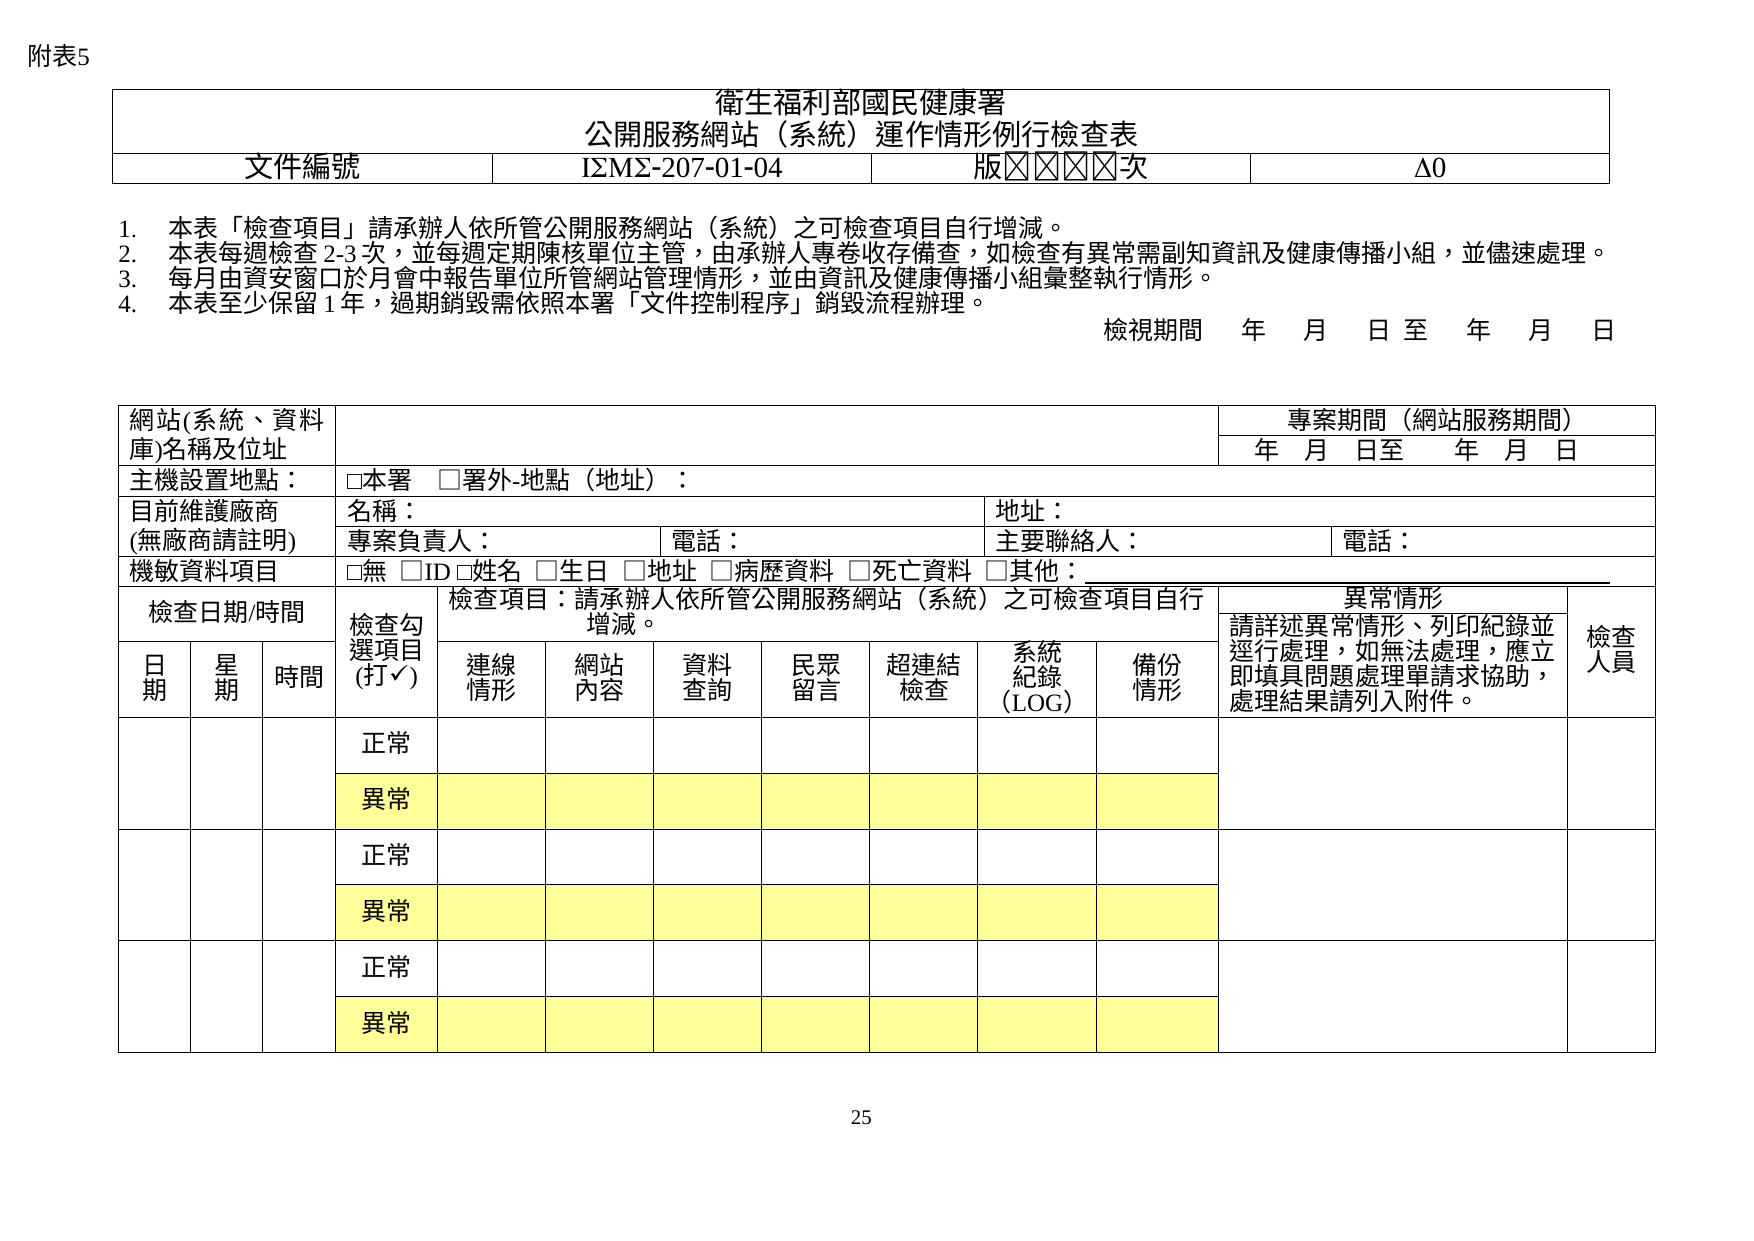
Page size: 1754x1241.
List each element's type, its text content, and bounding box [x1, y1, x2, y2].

table_cell [1568, 941, 1655, 1052]
table_cell 檢查勾選項目 (打) [336, 587, 437, 717]
table_cell [438, 941, 545, 996]
table_cell [978, 885, 1096, 940]
table_cell 資料 查詢 [654, 642, 761, 717]
table_cell [546, 997, 653, 1052]
table_cell □無 □ID □姓名 □生日 □地址 □病歷資料 □死亡資料 □其他： [336, 557, 1655, 586]
table_cell [762, 774, 869, 828]
table_cell [546, 941, 653, 996]
table_cell 地址： [985, 497, 1655, 526]
table_cell [762, 941, 869, 996]
table_cell [1097, 997, 1218, 1052]
table_cell [119, 941, 190, 1052]
table_cell [870, 941, 977, 996]
table_cell 年 月 日至 年 月 日 [1219, 436, 1655, 465]
table_cell [978, 718, 1096, 772]
table_cell [263, 941, 335, 1052]
table_cell 民眾 留言 [762, 642, 869, 717]
table_cell [654, 774, 761, 828]
table_cell [762, 885, 869, 940]
table_cell [1219, 830, 1567, 940]
table_cell [546, 885, 653, 940]
table_cell [191, 718, 262, 828]
table_cell [978, 830, 1096, 884]
table_cell [191, 830, 262, 940]
table_cell 主要聯絡人： [985, 527, 1331, 556]
table_cell 異常 [336, 997, 437, 1052]
table_cell [438, 885, 545, 940]
table_cell 檢查人員 [1568, 587, 1655, 717]
text 檢視期間 年 月 日 至 年 月 日 [118, 317, 1616, 344]
table_cell 日期 [119, 642, 190, 717]
table_cell 連線 情形 [438, 642, 545, 717]
table_cell [1097, 774, 1218, 828]
table_cell □本署 □署外-地點（地址）： [336, 466, 1655, 496]
list 每月由資安窗口於月會中報告單位所管網站管理情形，並由資訊及健康傳播小組彙整執行情形。 [118, 267, 1614, 292]
list 本表每週檢查2-3次，並每週定期陳核單位主管，由承辦人專卷收存備查，如檢查有異常需副知資訊及健康傳播小組，並儘速處理。 [118, 242, 1614, 267]
table_cell 備份 情形 [1097, 642, 1218, 717]
table_cell 專案負責人： [336, 527, 660, 556]
table_cell 時間 [263, 642, 335, 717]
table_cell 目前維護廠商 (無廠商請註明) [119, 497, 335, 556]
table_cell [438, 718, 545, 772]
table_cell [438, 997, 545, 1052]
table_cell 異常情形 [1219, 587, 1567, 612]
table_cell [654, 830, 761, 884]
table_cell [546, 830, 653, 884]
table_cell [1568, 830, 1655, 940]
table_header [336, 406, 1218, 465]
table_cell [870, 774, 977, 828]
table_cell [870, 718, 977, 772]
table_cell 正常 [336, 718, 437, 772]
table_cell 異常 [336, 774, 437, 828]
table_cell [1219, 941, 1567, 1052]
table_header 網站(系統、資料庫)名稱及位址 [119, 406, 335, 465]
table_cell 請詳述異常情形、列印紀錄並逕行處理，如無法處理，應立即填具問題處理單請求協助，處理結果請列入附件。 [1219, 614, 1567, 717]
table_cell 電話： [1332, 527, 1655, 556]
table_cell [438, 774, 545, 828]
table_cell [1097, 718, 1218, 772]
table_cell [263, 830, 335, 940]
table_cell [546, 718, 653, 772]
table_cell 電話： [661, 527, 984, 556]
table_cell [654, 941, 761, 996]
table_cell 系統 紀錄 （LOG） [978, 642, 1096, 717]
table_cell [654, 885, 761, 940]
table_header 專案期間（網站服務期間） [1219, 406, 1655, 435]
table_cell 機敏資料項目 [119, 557, 335, 586]
table_cell 名稱： [336, 497, 984, 526]
table_cell 主機設置地點： [119, 466, 335, 496]
table_cell 正常 [336, 830, 437, 884]
table_cell [978, 941, 1096, 996]
table_cell 正常 [336, 941, 437, 996]
table_cell [1097, 941, 1218, 996]
table_cell [546, 774, 653, 828]
table_cell [762, 718, 869, 772]
table_cell 異常 [336, 885, 437, 940]
table_cell [1219, 718, 1567, 828]
table_cell 檢查日期/時間 [119, 587, 335, 641]
table_cell [978, 997, 1096, 1052]
table_cell [1568, 718, 1655, 828]
table_cell [870, 997, 977, 1052]
table_cell [762, 997, 869, 1052]
table_cell [870, 830, 977, 884]
table_cell [870, 885, 977, 940]
table_cell [654, 997, 761, 1052]
table_cell 檢查項目：請承辦人依所管公開服務網站（系統）之可檢查項目自行增減。 [438, 587, 1218, 641]
table_cell [1097, 830, 1218, 884]
list [12, 29, 137, 85]
list 本表至少保留1年，過期銷毀需依照本署「文件控制程序」銷毀流程辦理。 [118, 292, 1614, 317]
table_cell [263, 718, 335, 828]
table_cell [762, 830, 869, 884]
table_cell 星期 [191, 642, 262, 717]
table_cell 超連結 檢查 [870, 642, 977, 717]
table_cell [438, 830, 545, 884]
list 本表「檢查項目」請承辦人依所管公開服務網站（系統）之可檢查項目自行增減。 [118, 217, 1614, 242]
table_cell 網站 內容 [546, 642, 653, 717]
table_cell [191, 941, 262, 1052]
table_cell [978, 774, 1096, 828]
table_cell [654, 718, 761, 772]
table_cell [119, 718, 190, 828]
table_cell [119, 830, 190, 940]
list 附表 [27, 36, 122, 72]
table_cell [1097, 885, 1218, 940]
